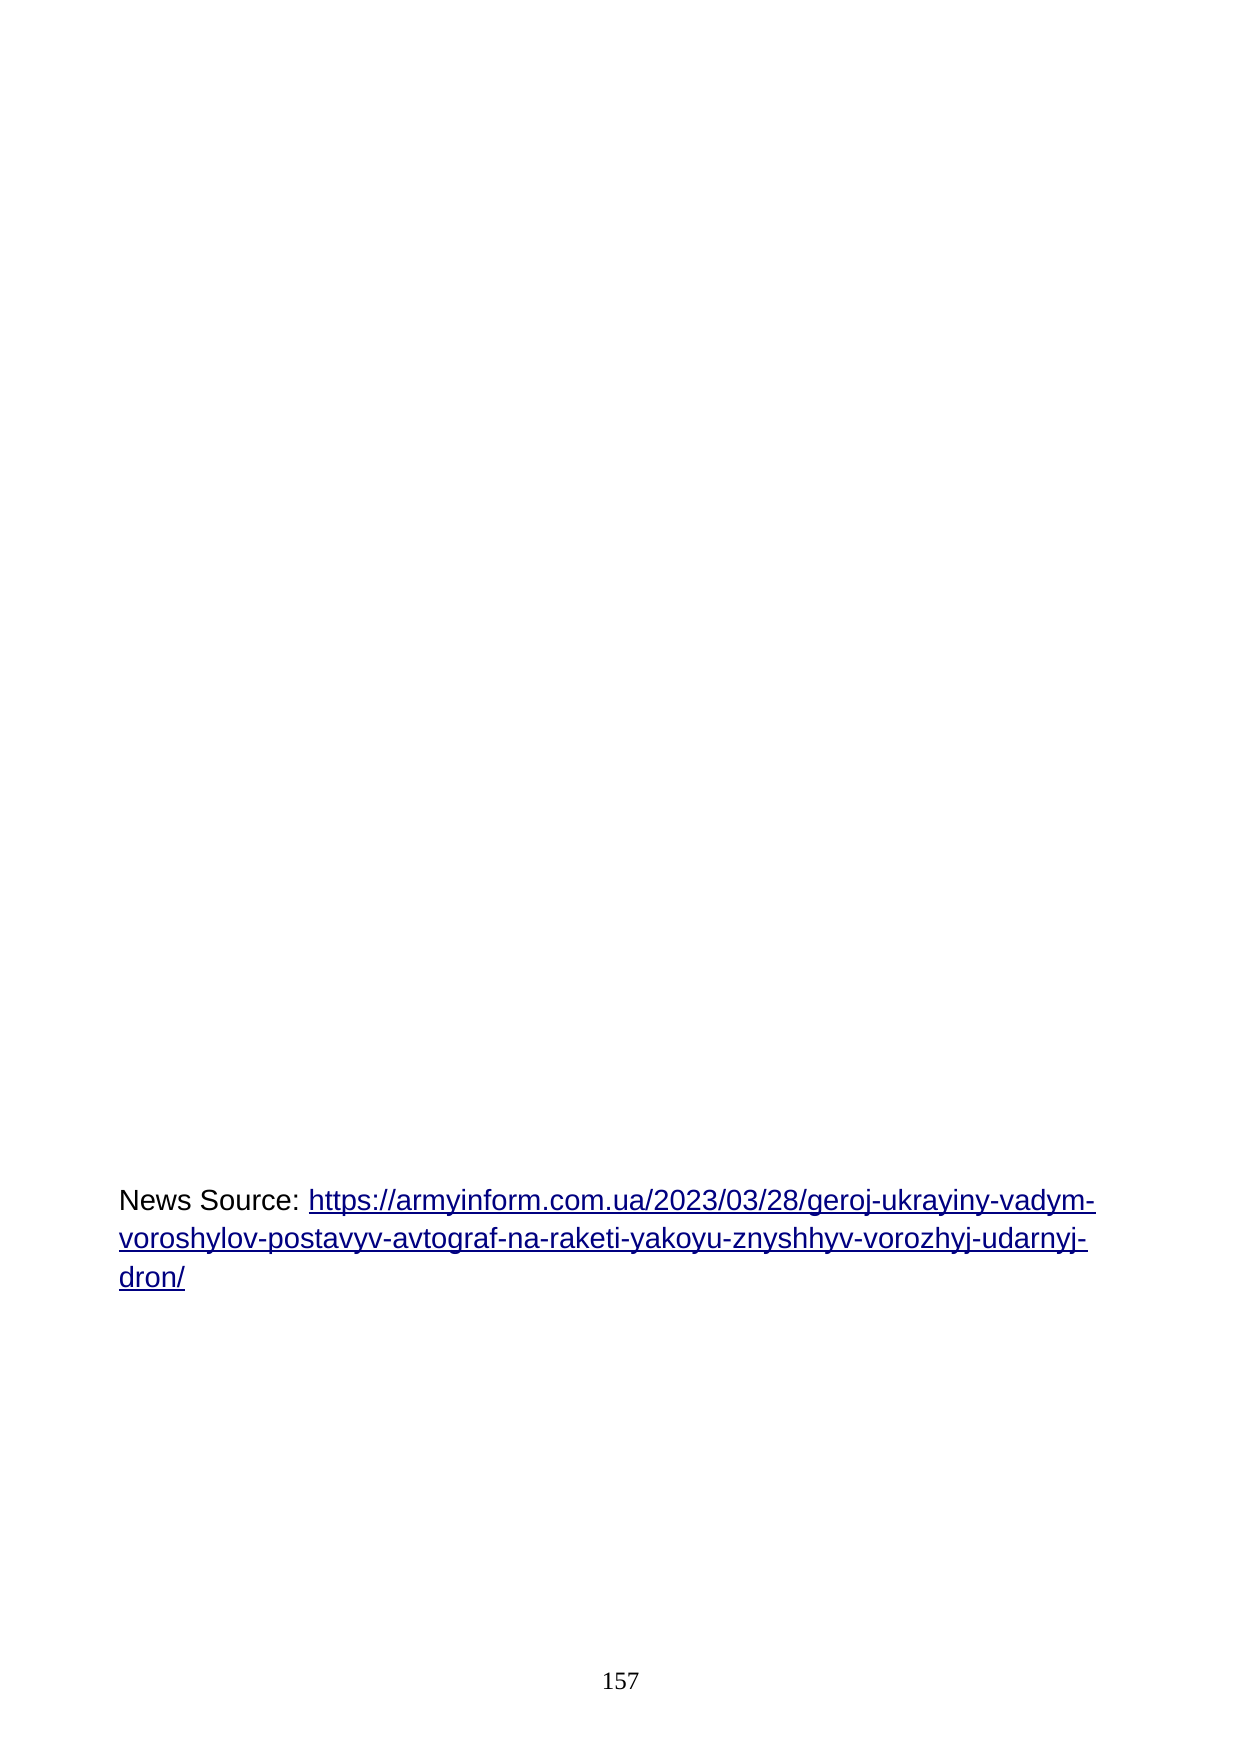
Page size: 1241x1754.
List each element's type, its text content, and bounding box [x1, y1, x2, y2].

text News Source: https://armyinform.com.ua/2023/03/28/geroj-ukrayiny-vadym-voroshylov-postavyv-avtograf-na-raketi-yakoyu-znyshhyv-vorozhyj-udarnyj-dron/ [118, 1183, 1122, 1293]
